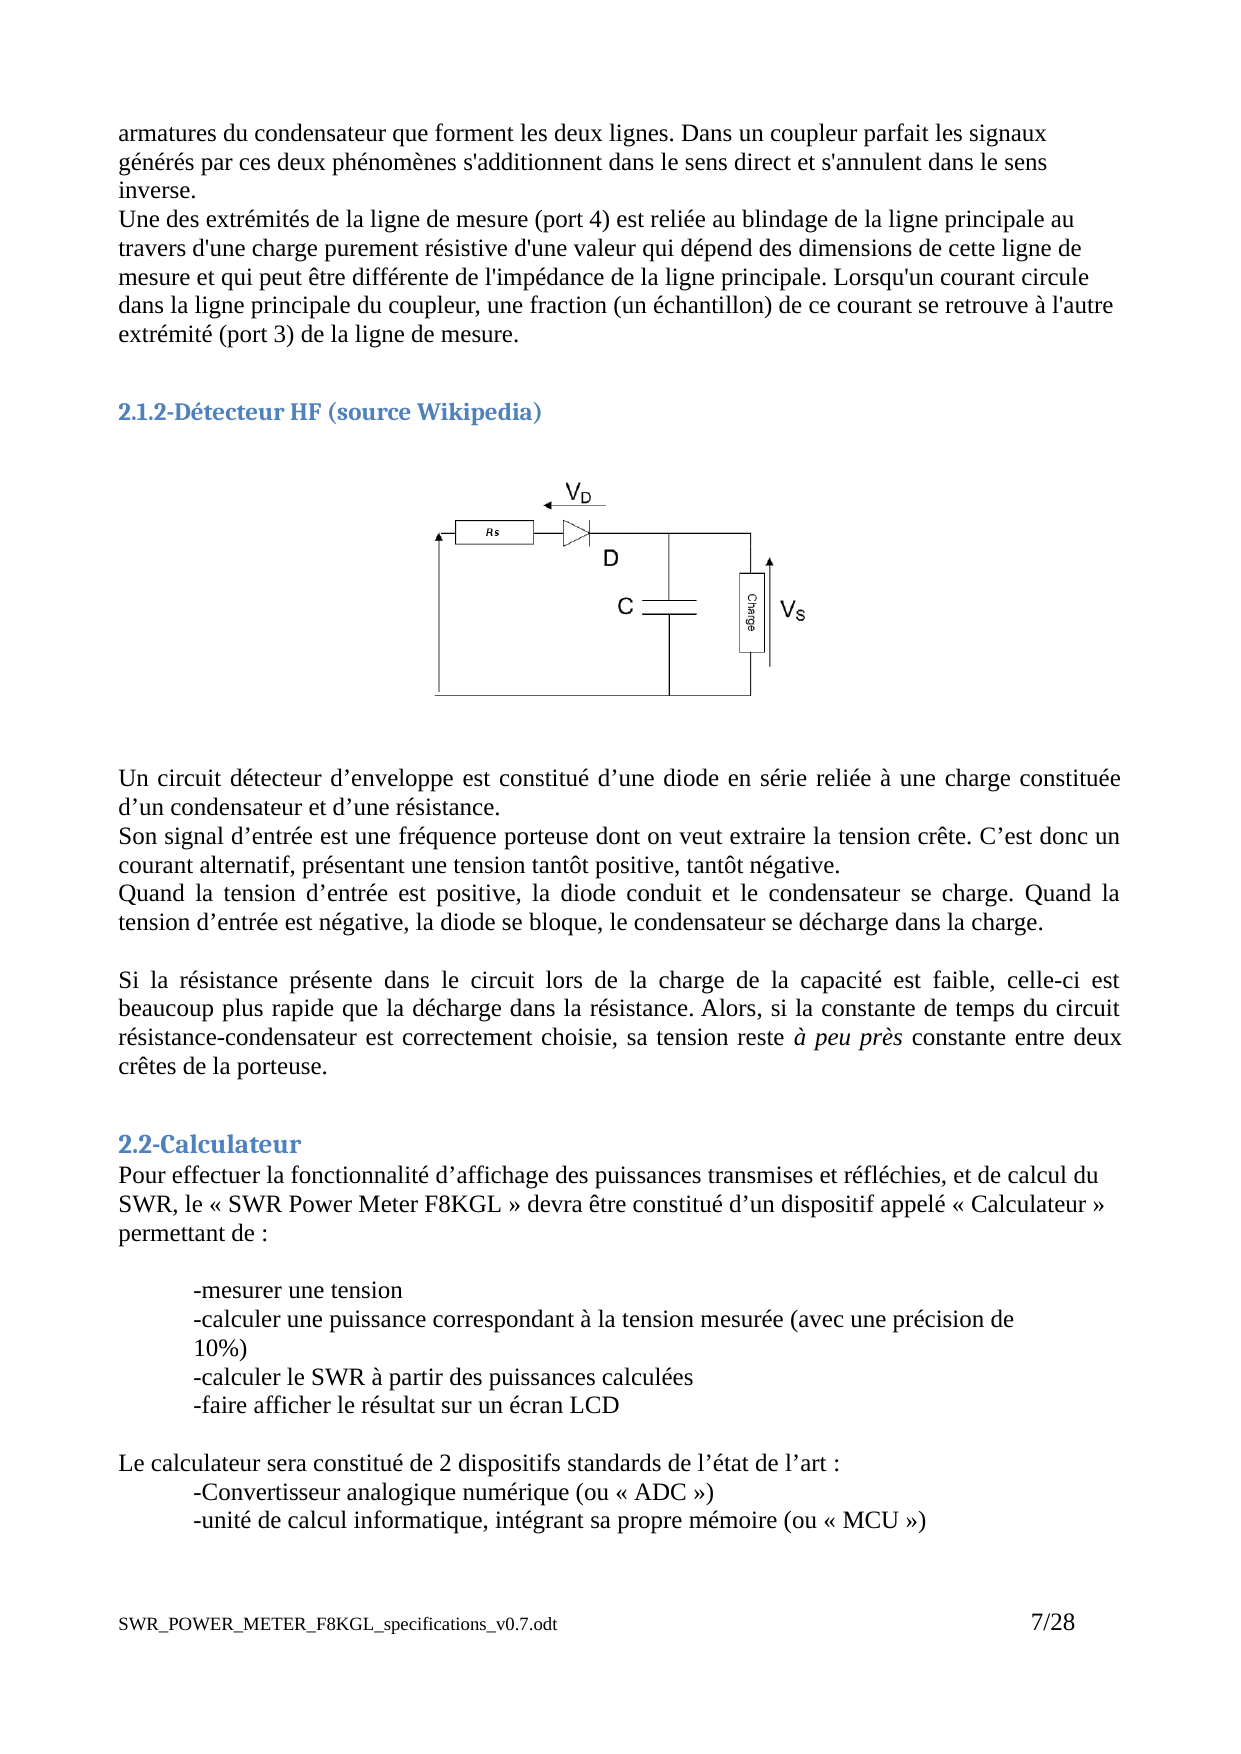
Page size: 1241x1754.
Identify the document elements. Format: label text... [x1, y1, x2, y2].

text Son signal d’entrée est une fréquence porteuse dont on veut extraire la tension crête. C’est donc un courant alternatif, présentant une tension tantôt positive, tantôt négative. [118, 821, 1122, 878]
text armatures du condensateur que forment les deux lignes. Dans un coupleur parfait les signaux générés par ces deux phénomènes s'additionnent dans le sens direct et s'annulent dans le sens inverse. Une des extrémités de la ligne de mesure (port 4) est reliée au blindage de la ligne principale au travers d'une charge purement résistive d'une valeur qui dépend des dimensions de cette ligne de mesure et qui peut être différente de l'impédance de la ligne principale. Lorsqu'un courant circule dans la ligne principale du coupleur, une fraction (un échantillon) de ce courant se retrouve à l'autre extrémité (port 3) de la ligne de mesure. [118, 118, 1122, 348]
text Le calculateur sera constitué de 2 dispositifs standards de l’état de l’art : [118, 1448, 1122, 1477]
text -unité de calcul informatique, intégrant sa propre mémoire (ou « MCU ») [118, 1506, 1122, 1534]
text -Convertisseur analogique numérique (ou « ADC ») [118, 1477, 1122, 1506]
text Quand la tension d’entrée est positive, la diode conduit et le condensateur se charge. Quand la tension d’entrée est négative, la diode se bloque, le condensateur se décharge dans la charge. [118, 878, 1122, 936]
subtitle 2.1.2-Détecteur HF (source Wikipedia) [118, 398, 1122, 426]
text -calculer le SWR à partir des puissances calculées [118, 1362, 1122, 1391]
text -mesurer une tension [118, 1276, 1122, 1304]
subtitle 2.2-Calculateur [118, 1129, 1122, 1161]
picture [434, 476, 806, 696]
text Si la résistance présente dans le circuit lors de la charge de la capacité est faible, celle-ci est beaucoup plus rapide que la décharge dans la résistance. Alors, si la constante de temps du circuit résistance-condensateur est correctement choisie, sa tension reste à peu près constante entre deux crêtes de la porteuse. [118, 965, 1122, 1080]
text Pour effectuer la fonctionnalité d’affichage des puissances transmises et réfléchies, et de calcul du SWR, le « SWR Power Meter F8KGL » devra être constitué d’un dispositif appelé « Calculateur » permettant de : [118, 1161, 1122, 1247]
text -faire afficher le résultat sur un écran LCD [118, 1391, 1122, 1419]
text -calculer une puissance correspondant à la tension mesurée (avec une précision de 10%) [118, 1304, 1122, 1362]
text Un circuit détecteur d’enveloppe est constitué d’une diode en série reliée à une charge constituée d’un condensateur et d’une résistance. [118, 763, 1122, 821]
